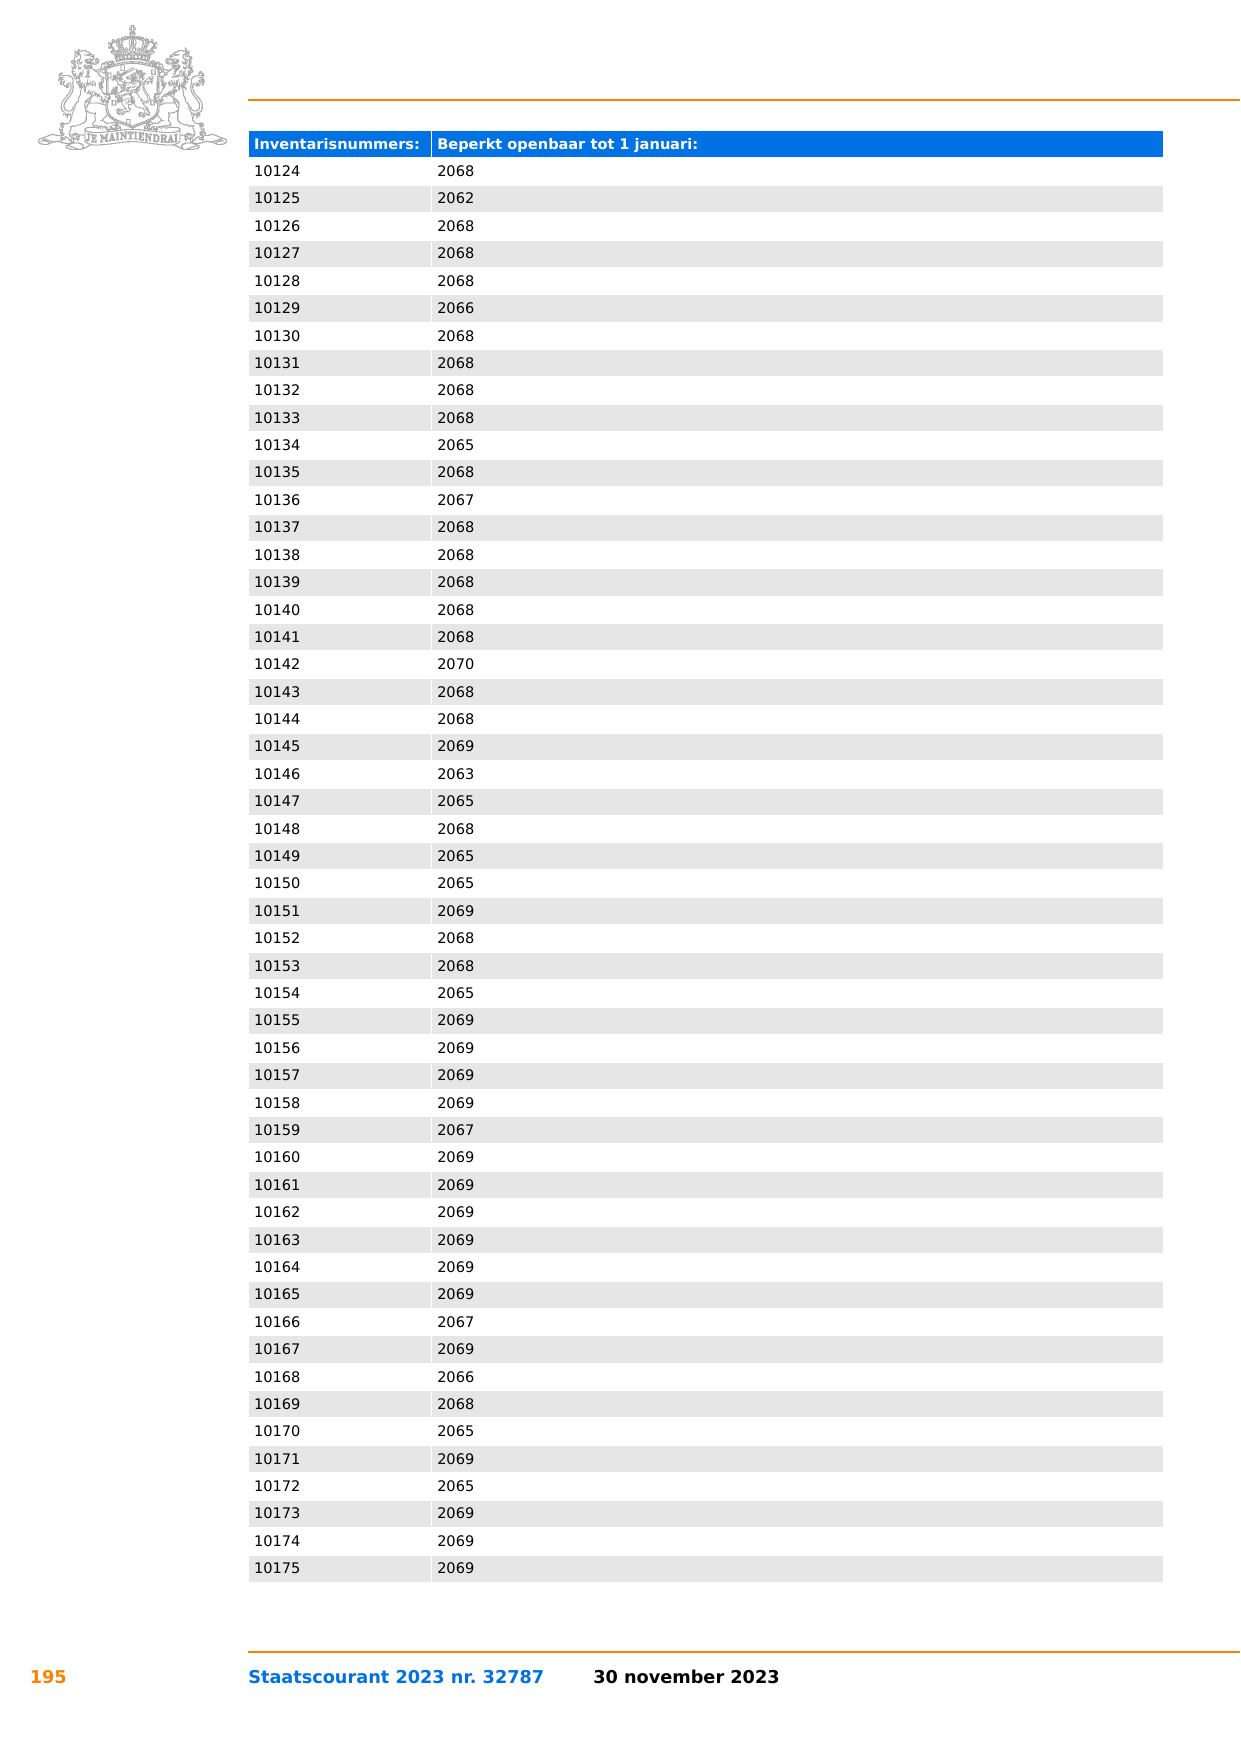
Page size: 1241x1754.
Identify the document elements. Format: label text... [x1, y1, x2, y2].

table_cell 10130 [249, 323, 431, 349]
table_cell 10132 [249, 378, 431, 404]
table_cell 2069 [432, 1501, 1163, 1527]
table_cell 10152 [249, 925, 431, 952]
table_cell 10131 [249, 350, 431, 376]
table_header Beperkt openbaar tot 1 januari: [432, 131, 1163, 157]
table_cell 10138 [249, 542, 431, 568]
table_cell 10162 [249, 1199, 431, 1226]
table_cell 10169 [249, 1391, 431, 1417]
table_cell 2069 [432, 1063, 1163, 1089]
table_cell 2068 [432, 542, 1163, 568]
table_cell 2069 [432, 1199, 1163, 1226]
table_cell 2069 [432, 1556, 1163, 1582]
table_cell 10161 [249, 1172, 431, 1198]
table_cell 2069 [432, 1227, 1163, 1253]
table_cell 10147 [249, 789, 431, 815]
table_cell 2068 [432, 597, 1163, 623]
table_cell 10167 [249, 1336, 431, 1363]
table_cell 2070 [432, 651, 1163, 678]
table_cell 10170 [249, 1419, 431, 1445]
table_cell 2069 [432, 1035, 1163, 1061]
table_cell 10165 [249, 1282, 431, 1308]
table_cell 2068 [432, 268, 1163, 294]
table_cell 2068 [432, 624, 1163, 650]
table_cell 2067 [432, 1117, 1163, 1143]
table_cell 2069 [432, 1254, 1163, 1281]
table_cell 10129 [249, 295, 431, 322]
table_cell 2062 [432, 186, 1163, 212]
table_cell 10148 [249, 816, 431, 842]
table_cell 10133 [249, 405, 431, 431]
table_cell 2065 [432, 432, 1163, 459]
table_cell 10174 [249, 1528, 431, 1554]
table_cell 2069 [432, 1008, 1163, 1034]
table_cell 2069 [432, 1528, 1163, 1554]
table_cell 10154 [249, 980, 431, 1007]
table_cell 10159 [249, 1117, 431, 1143]
table_cell 10141 [249, 624, 431, 650]
table_cell 10157 [249, 1063, 431, 1089]
table_cell 2068 [432, 1391, 1163, 1417]
table_cell 10160 [249, 1145, 431, 1171]
table_cell 2068 [432, 378, 1163, 404]
table_cell 10166 [249, 1309, 431, 1335]
table_cell 10139 [249, 569, 431, 596]
table_cell 10135 [249, 460, 431, 486]
table_cell 10150 [249, 871, 431, 897]
table_cell 2069 [432, 1446, 1163, 1472]
table_cell 10163 [249, 1227, 431, 1253]
table_cell 2068 [432, 241, 1163, 267]
table_cell 2069 [432, 1336, 1163, 1363]
table_cell 10145 [249, 734, 431, 760]
table_cell 2068 [432, 706, 1163, 733]
table_cell 2065 [432, 871, 1163, 897]
table_cell 2068 [432, 158, 1163, 185]
table_cell 10151 [249, 898, 431, 924]
table_cell 2067 [432, 1309, 1163, 1335]
table_cell 2068 [432, 679, 1163, 705]
table_cell 10156 [249, 1035, 431, 1061]
table_cell 2065 [432, 1419, 1163, 1445]
table_cell 2068 [432, 515, 1163, 541]
table_cell 10137 [249, 515, 431, 541]
table_cell 2068 [432, 925, 1163, 952]
table_cell 10153 [249, 953, 431, 979]
table_cell 10155 [249, 1008, 431, 1034]
table_cell 2068 [432, 213, 1163, 239]
picture [38, 25, 227, 150]
table_cell 10175 [249, 1556, 431, 1582]
table_cell 2067 [432, 487, 1163, 513]
table_cell 10142 [249, 651, 431, 678]
table_cell 10127 [249, 241, 431, 267]
table_cell 2069 [432, 1145, 1163, 1171]
table_cell 2069 [432, 734, 1163, 760]
table_cell 10158 [249, 1090, 431, 1116]
table_cell 2068 [432, 323, 1163, 349]
table_cell 10149 [249, 843, 431, 869]
table_cell 2065 [432, 980, 1163, 1007]
table_header Inventarisnummers: [249, 131, 431, 157]
table_cell 2063 [432, 761, 1163, 787]
table_cell 10126 [249, 213, 431, 239]
table_cell 10140 [249, 597, 431, 623]
table_cell 10168 [249, 1364, 431, 1390]
table_cell 2068 [432, 816, 1163, 842]
table_cell 2065 [432, 1473, 1163, 1500]
table_cell 10144 [249, 706, 431, 733]
table_cell 10124 [249, 158, 431, 185]
table_cell 10143 [249, 679, 431, 705]
table_cell 10146 [249, 761, 431, 787]
table_cell 2065 [432, 789, 1163, 815]
table_cell 10128 [249, 268, 431, 294]
table_cell 10171 [249, 1446, 431, 1472]
table_cell 2065 [432, 843, 1163, 869]
table_cell 2068 [432, 569, 1163, 596]
table_cell 2068 [432, 350, 1163, 376]
table_cell 10125 [249, 186, 431, 212]
table_cell 2066 [432, 295, 1163, 322]
table_cell 10134 [249, 432, 431, 459]
table_cell 2068 [432, 405, 1163, 431]
table_cell 10172 [249, 1473, 431, 1500]
table_cell 10164 [249, 1254, 431, 1281]
table_cell 2069 [432, 1090, 1163, 1116]
table_cell 2068 [432, 953, 1163, 979]
table_cell 2069 [432, 1282, 1163, 1308]
table_cell 2069 [432, 898, 1163, 924]
table_cell 2068 [432, 460, 1163, 486]
table_cell 2066 [432, 1364, 1163, 1390]
table_cell 10173 [249, 1501, 431, 1527]
table_cell 10136 [249, 487, 431, 513]
table_cell 2069 [432, 1172, 1163, 1198]
